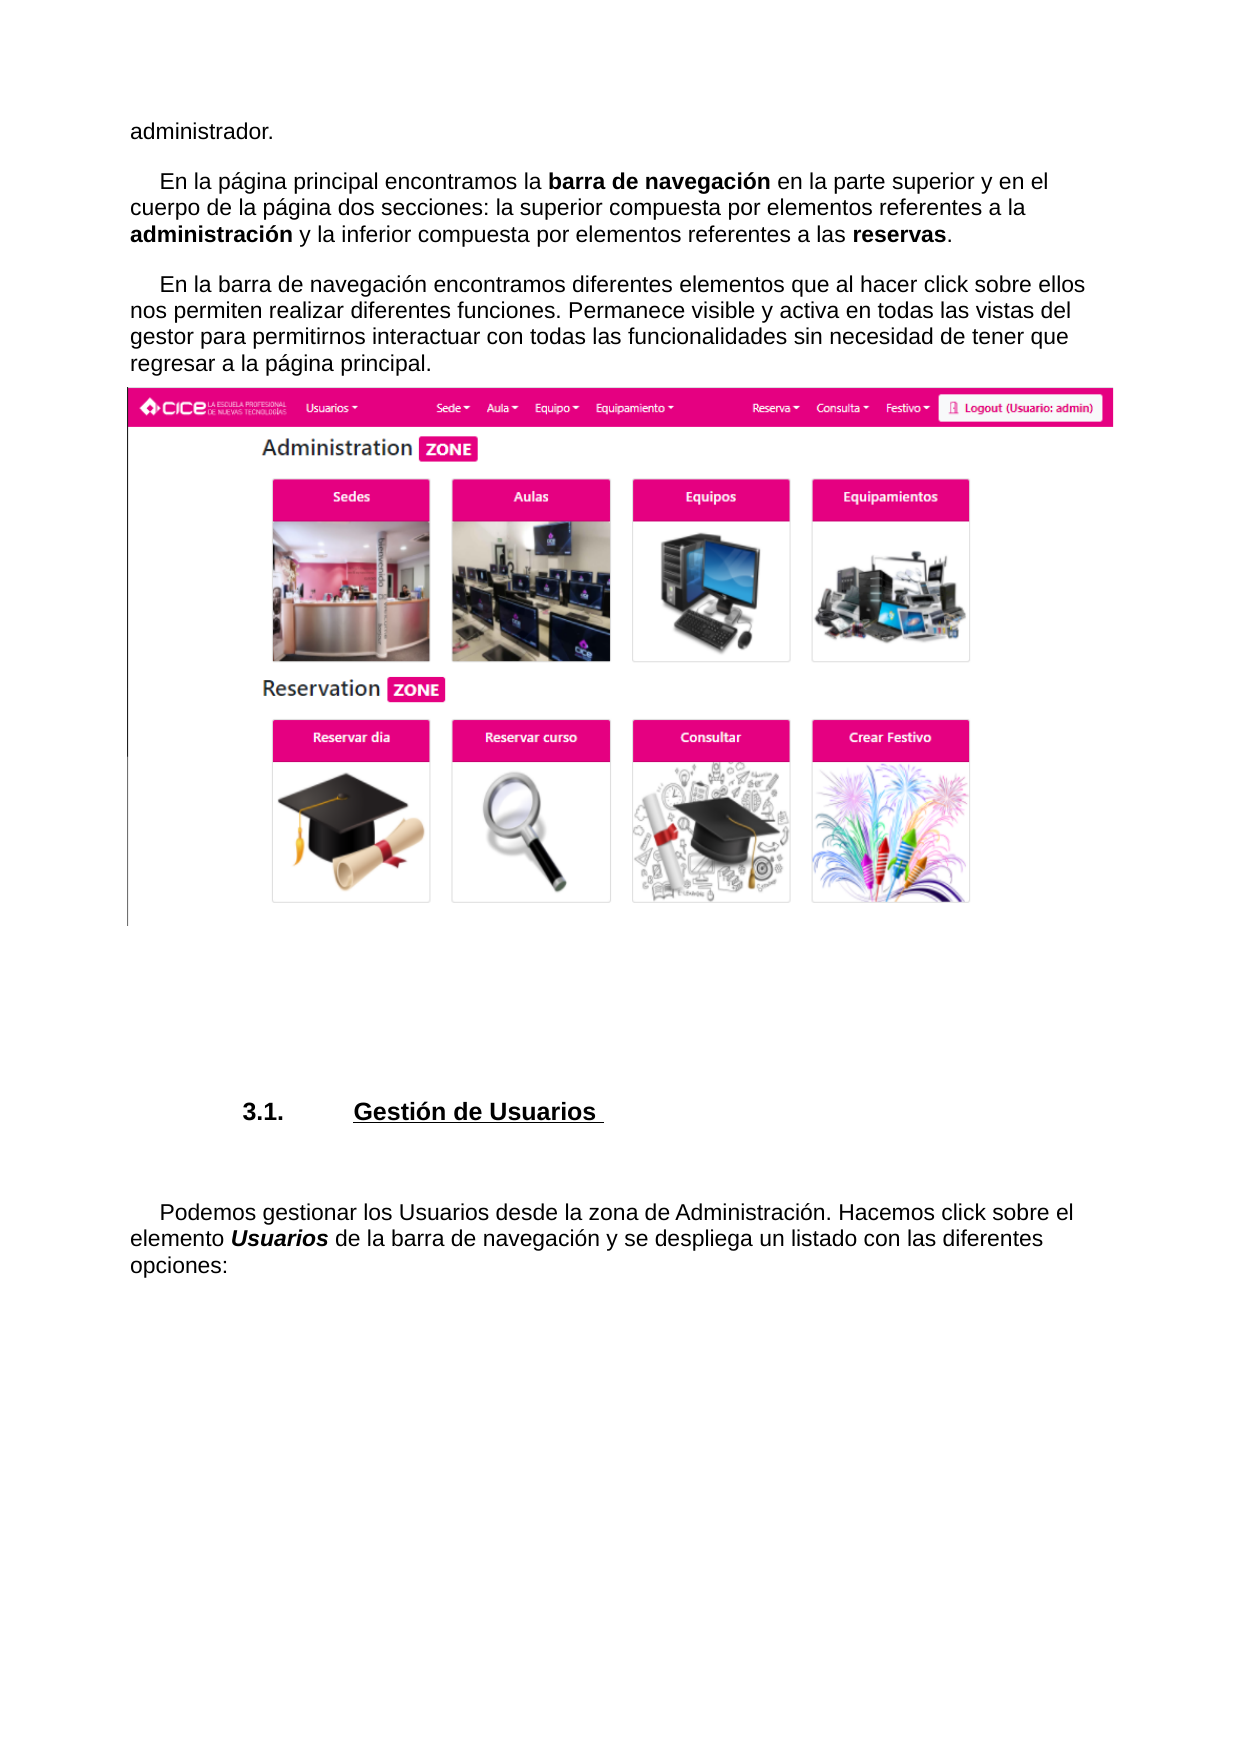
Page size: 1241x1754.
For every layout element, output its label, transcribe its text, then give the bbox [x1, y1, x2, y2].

text Podemos gestionar los Usuarios desde la zona de Administración. Hacemos click sobre el elemento Usuarios de la barra de navegación y se despliega un listado con las diferentes opciones: [130, 1199, 1116, 1278]
text administrador. [130, 118, 1116, 144]
picture [127, 387, 1114, 926]
text En la página principal encontramos la barra de navegación en la parte superior y en el cuerpo de la página dos secciones: la superior compuesta por elementos referentes a la administración y la inferior compuesta por elementos referentes a las reservas. [130, 168, 1116, 247]
text En la barra de navegación encontramos diferentes elementos que al hacer click sobre ellos nos permiten realizar diferentes funciones. Permanece visible y activa en todas las vistas del gestor para permitirnos interactuar con todas las funcionalidades sin necesidad de tener que regresar a la página principal. [130, 271, 1116, 376]
list Gestión de Usuarios [242, 1097, 1122, 1125]
